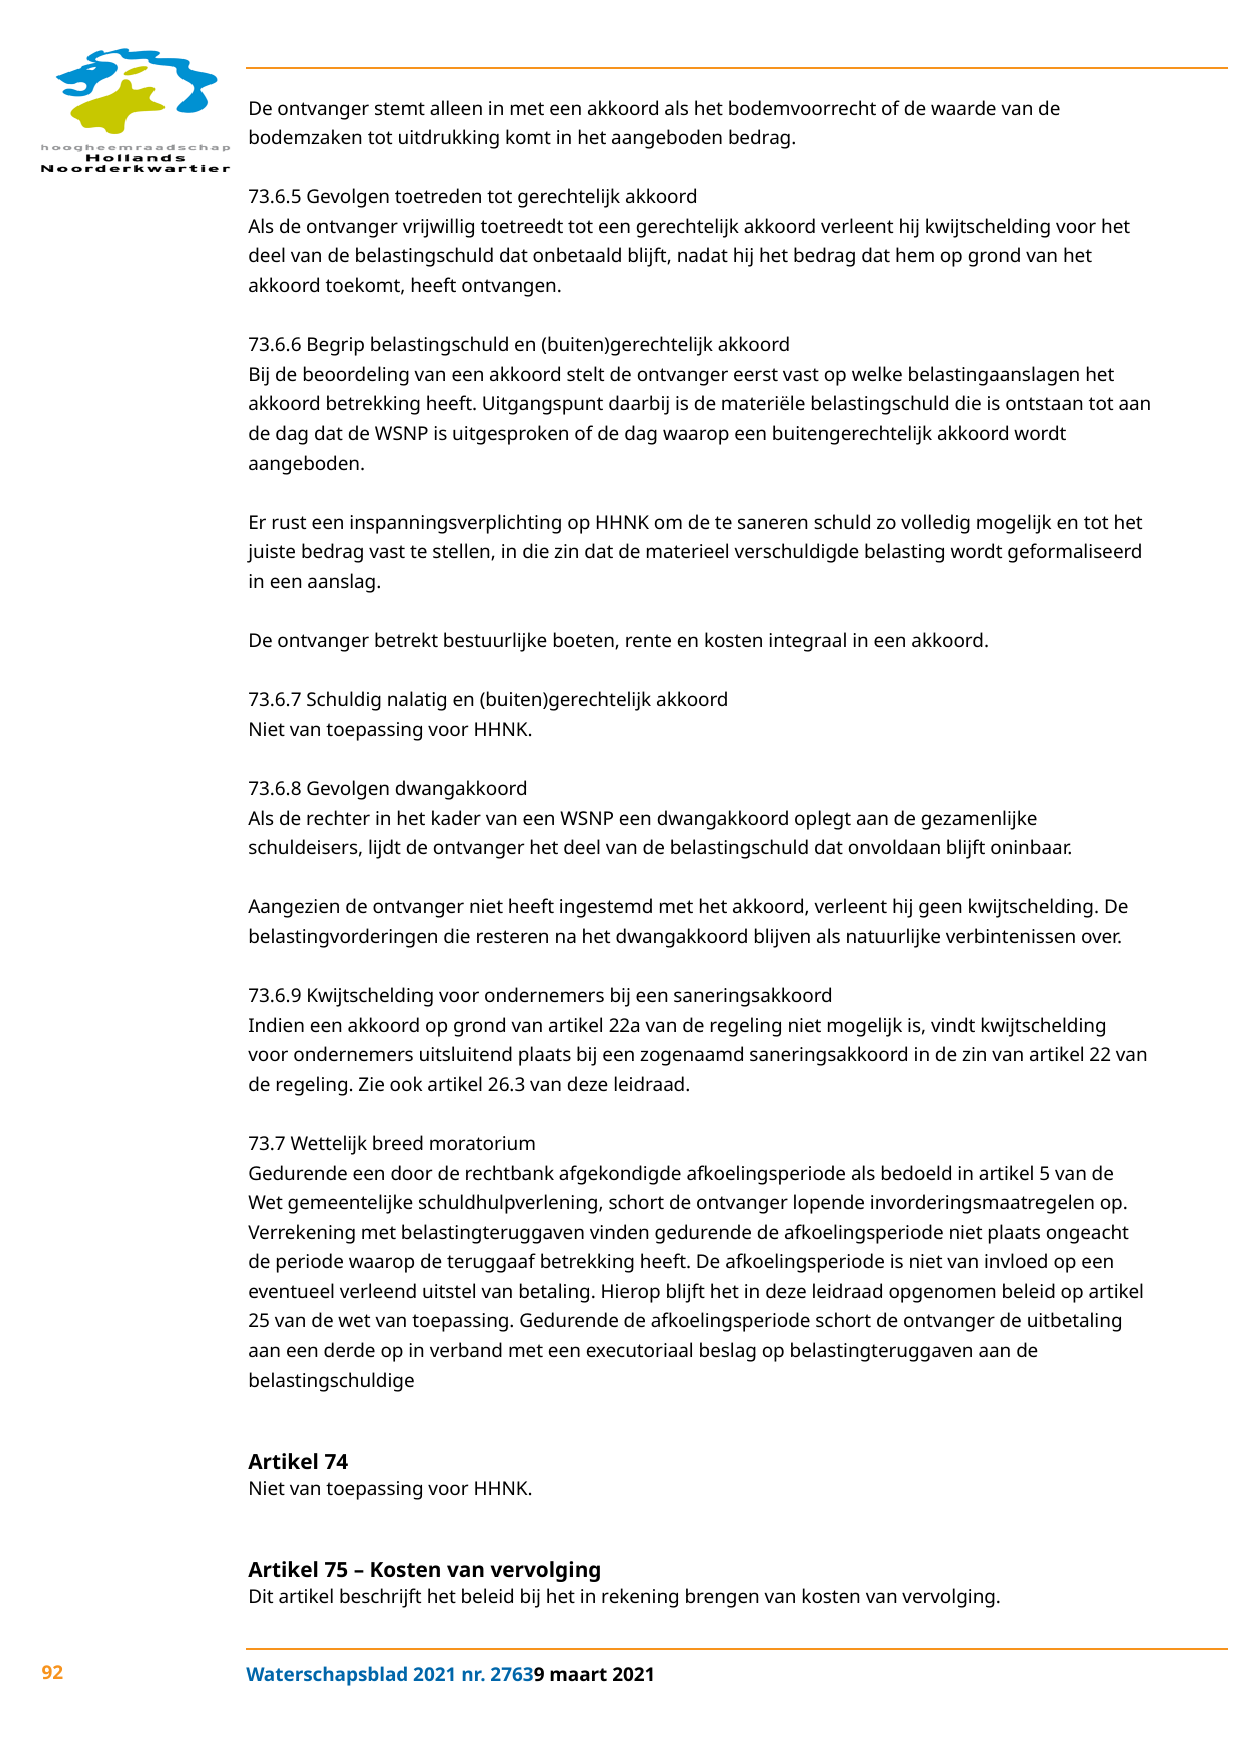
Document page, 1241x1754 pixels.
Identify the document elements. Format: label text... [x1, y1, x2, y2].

text Als de rechter in het kader van een WSNP een dwangakkoord oplegt aan de gezamenlijke schuldeisers, lijdt de ontvanger het deel van de belastingschuld dat onvoldaan blijft oninbaar. [248, 805, 1152, 860]
text Artikel 75 – Kosten van vervolging [248, 1555, 1152, 1584]
text 73.6.8 Gevolgen dwangakkoord [248, 775, 1152, 801]
text Artikel 74 [248, 1447, 1152, 1475]
text De ontvanger stemt alleen in met een akkoord als het bodemvoorrecht of de waarde van de bodemzaken tot uitdrukking komt in het aangeboden bedrag. [248, 95, 1152, 150]
text Er rust een inspanningsverplichting op HHNK om de te saneren schuld zo volledig mogelijk en tot het juiste bedrag vast te stellen, in die zin dat de materieel verschuldigde belasting wordt geformaliseerd in een aanslag. [248, 509, 1152, 594]
text 73.7 Wettelijk breed moratorium [248, 1130, 1152, 1156]
text Indien een akkoord op grond van artikel 22a van de regeling niet mogelijk is, vindt kwijtschelding voor ondernemers uitsluitend plaats bij een zogenaamd saneringsakkoord in de zin van artikel 22 van de regeling. Zie ook artikel 26.3 van deze leidraad. [248, 1012, 1152, 1097]
text Aangezien de ontvanger niet heeft ingestemd met het akkoord, verleent hij geen kwijtschelding. De belastingvorderingen die resteren na het dwangakkoord blijven als natuurlijke verbintenissen over. [248, 893, 1152, 949]
text 73.6.6 Begrip belastingschuld en (buiten)gerechtelijk akkoord [248, 331, 1152, 357]
text Niet van toepassing voor HHNK. [248, 1475, 1152, 1501]
text De ontvanger betrekt bestuurlijke boeten, rente en kosten integraal in een akkoord. [248, 627, 1152, 653]
text Dit artikel beschrijft het beleid bij het in rekening brengen van kosten van vervolging. [248, 1584, 1152, 1609]
picture [41, 47, 231, 172]
text Als de ontvanger vrijwillig toetreedt tot een gerechtelijk akkoord verleent hij kwijtschelding voor het deel van de belastingschuld dat onbetaald blijft, nadat hij het bedrag dat hem op grond van het akkoord toekomt, heeft ontvangen. [248, 213, 1152, 298]
text Niet van toepassing voor HHNK. [248, 716, 1152, 742]
text Gedurende een door de rechtbank afgekondigde afkoelingsperiode als bedoeld in artikel 5 van de Wet gemeentelijke schuldhulpverlening, schort de ontvanger lopende invorderingsmaatregelen op. Verrekening met belastingteruggaven vinden gedurende de afkoelingsperiode niet plaats ongeacht de periode waarop de teruggaaf betrekking heeft. De afkoelingsperiode is niet van invloed op een eventueel verleend uitstel van betaling. Hierop blijft het in deze leidraad opgenomen beleid op artikel 25 van de wet van toepassing. Gedurende de afkoelingsperiode schort de ontvanger de uitbetaling aan een derde op in verband met een executoriaal beslag op belastingteruggaven aan de belastingschuldige [248, 1160, 1152, 1393]
text 73.6.9 Kwijtschelding voor ondernemers bij een saneringsakkoord [248, 982, 1152, 1008]
text 73.6.7 Schuldig nalatig en (buiten)gerechtelijk akkoord [248, 686, 1152, 712]
text Bij de beoordeling van een akkoord stelt de ontvanger eerst vast op welke belastingaanslagen het akkoord betrekking heeft. Uitgangspunt daarbij is de materiële belastingschuld die is ontstaan tot aan de dag dat de WSNP is uitgesproken of de dag waarop een buitengerechtelijk akkoord wordt aangeboden. [248, 361, 1152, 476]
text 73.6.5 Gevolgen toetreden tot gerechtelijk akkoord [248, 183, 1152, 209]
